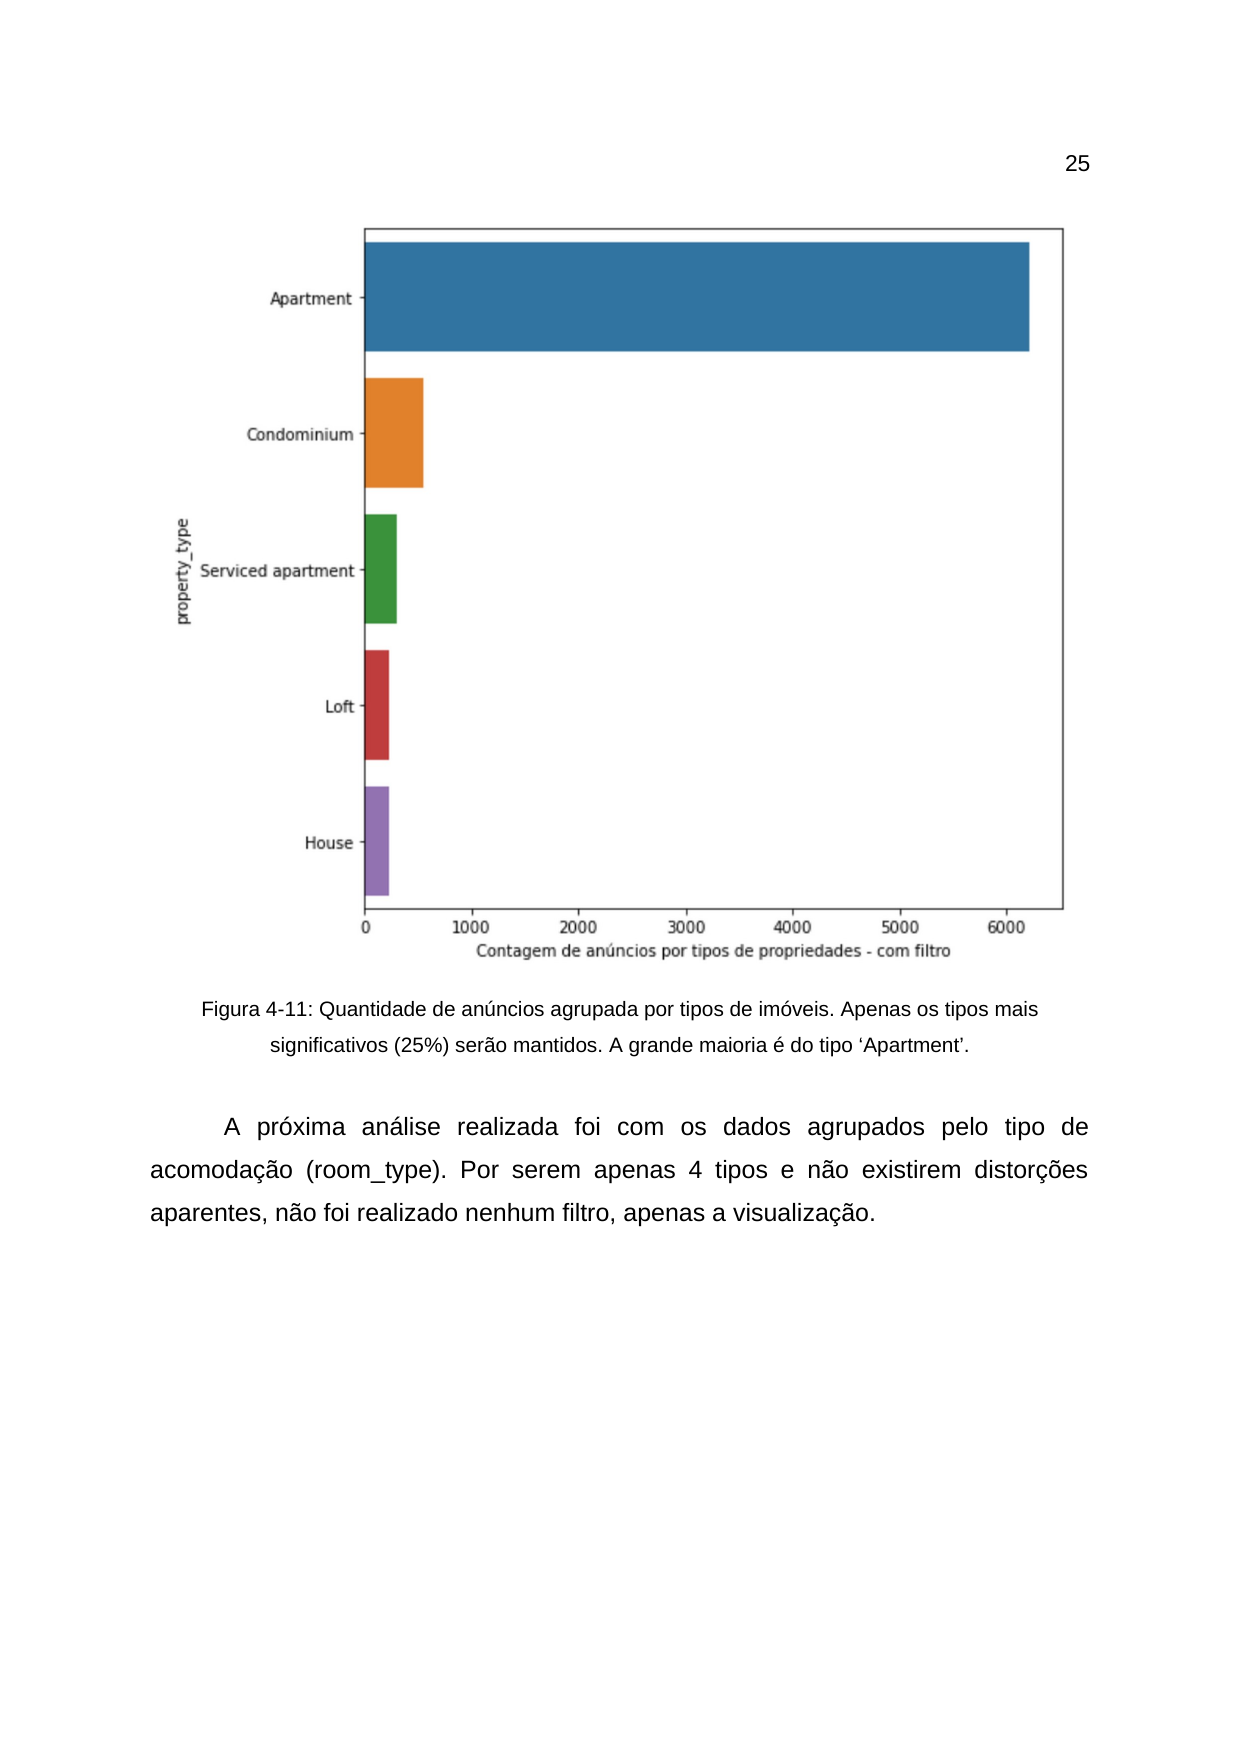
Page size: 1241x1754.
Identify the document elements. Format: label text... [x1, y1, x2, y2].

picture [150, 205, 1090, 985]
text A próxima análise realizada foi com os dados agrupados pelo tipo de acomodação (room_type). Por serem apenas 4 tipos e não existirem distorções aparentes, não foi realizado nenhum filtro, apenas a visualização. [150, 1112, 1090, 1227]
text Figura 4-11: Quantidade de anúncios agrupada por tipos de imóveis. Apenas os tipos mais significativos (25%) serão mantidos. A grande maioria é do tipo ‘Apartment’. [150, 985, 1090, 1057]
